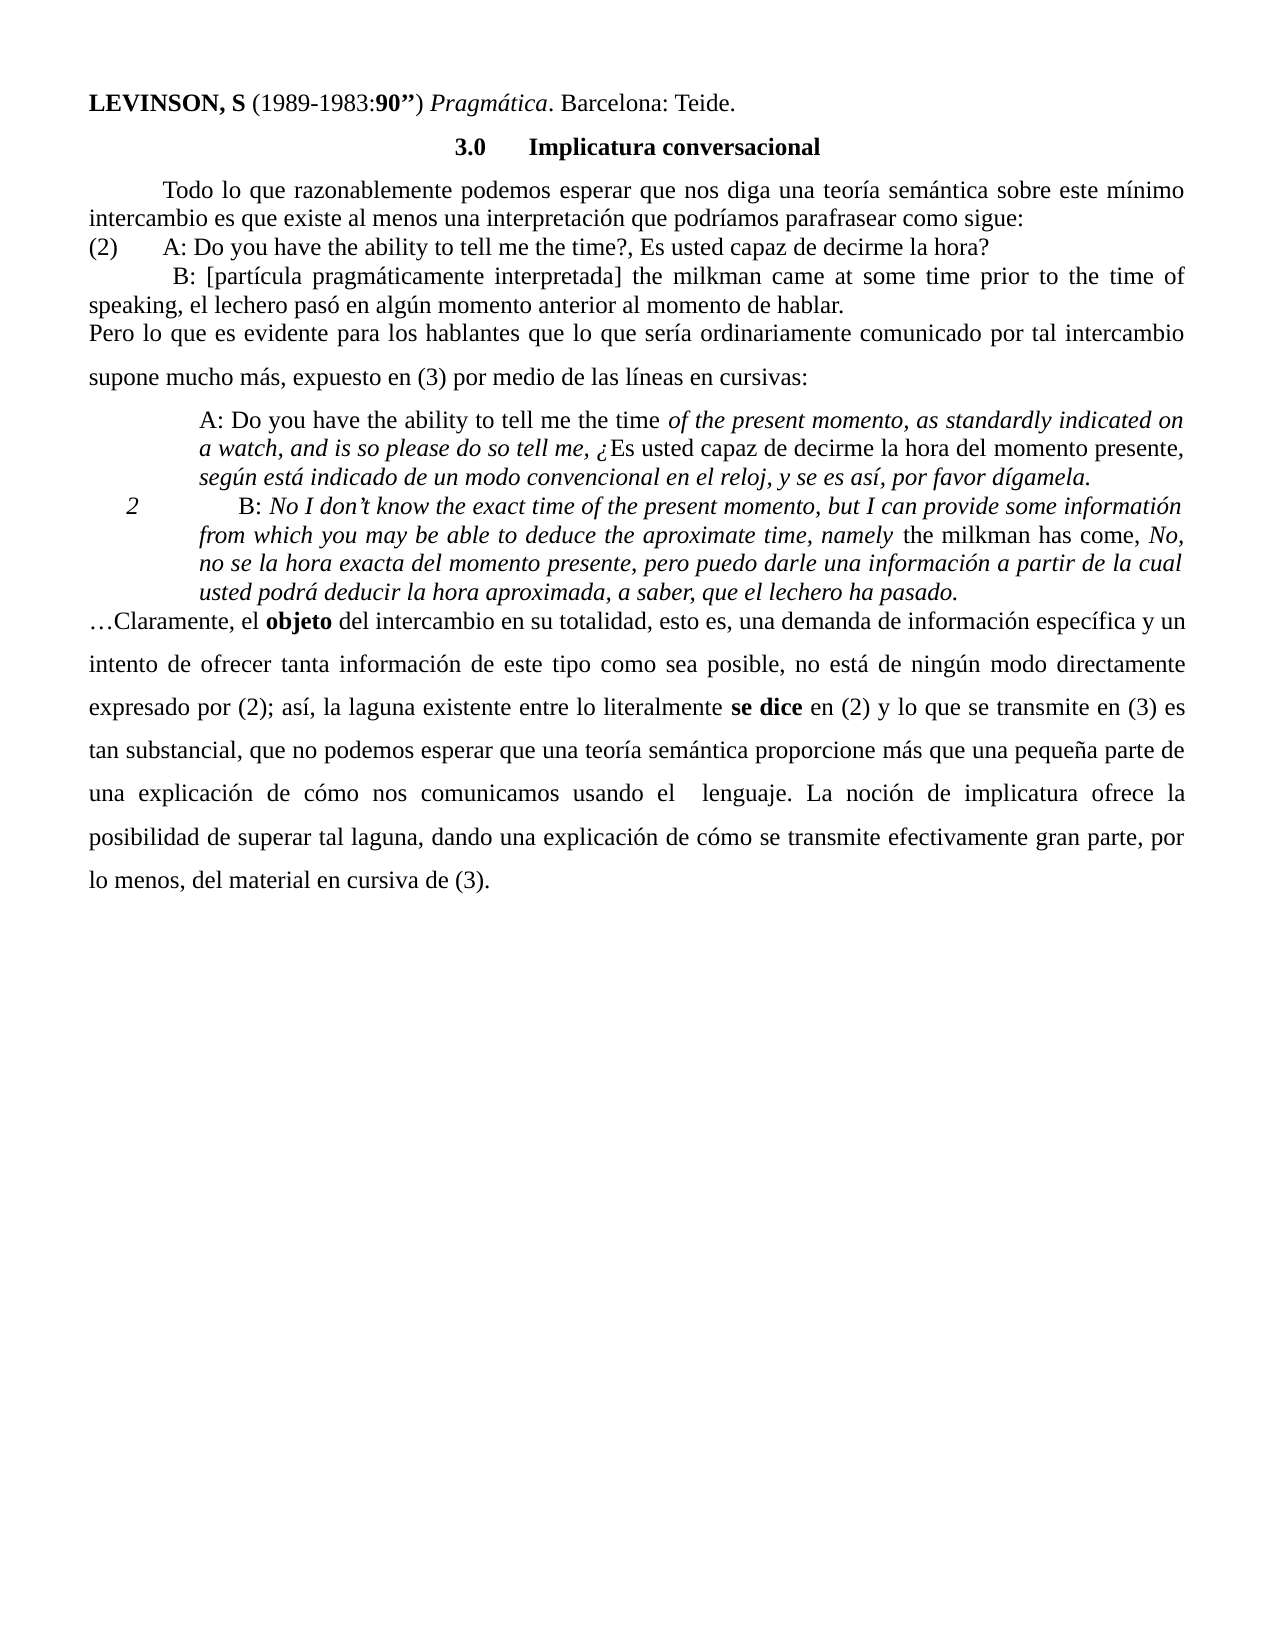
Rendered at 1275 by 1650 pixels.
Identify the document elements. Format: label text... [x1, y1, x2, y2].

text LEVINSON, S (1989-1983:90’’) Pragmática. Barcelona: Teide. [88, 88, 1186, 117]
list B: No I don’t know the exact time of the present momento, but I can provide some informatión from which you may be able to deduce the aproximate time, namely the milkman has come, No, no se la hora exacta del momento presente, pero puedo darle una información a partir de la cual usted podrá deducir la hora aproximada, a saber, que el lechero ha pasado. [126, 491, 1186, 606]
text …Claramente, el objeto del intercambio en su totalidad, esto es, una demanda de información específica y un intento de ofrecer tanta información de este tipo como sea posible, no está de ningún modo directamente expresado por (2); así, la laguna existente entre lo literalmente se dice en (2) y lo que se transmite en (3) es tan substancial, que no podemos esperar que una teoría semántica proporcione más que una pequeña parte de una explicación de cómo nos comunicamos usando el lenguaje. La noción de implicatura ofrece la posibilidad de superar tal laguna, dando una explicación de cómo se transmite efectivamente gran parte, por lo menos, del material en cursiva de (3). [88, 606, 1186, 893]
text A: Do you have the ability to tell me the time of the present momento, as standardly indicated on a watch, and is so please do so tell me, ¿Es usted capaz de decirme la hora del momento presente, según está indicado de un modo convencional en el reloj, y se es así, por favor dígamela. [199, 405, 1186, 491]
text Pero lo que es evidente para los hablantes que lo que sería ordinariamente comunicado por tal intercambio supone mucho más, expuesto en (3) por medio de las líneas en cursivas: [88, 318, 1186, 390]
text B: [partícula pragmáticamente interpretada] the milkman came at some time prior to the time of speaking, el lechero pasó en algún momento anterior al momento de hablar. [88, 261, 1186, 318]
text (2) A: Do you have the ability to tell me the time?, Es usted capaz de decirme la hora? [88, 232, 1186, 261]
text Todo lo que razonablemente podemos esperar que nos diga una teoría semántica sobre este mínimo intercambio es que existe al menos una interpretación que podríamos parafrasear como sigue: [88, 175, 1186, 232]
text 3.0 Implicatura conversacional [88, 132, 1186, 160]
